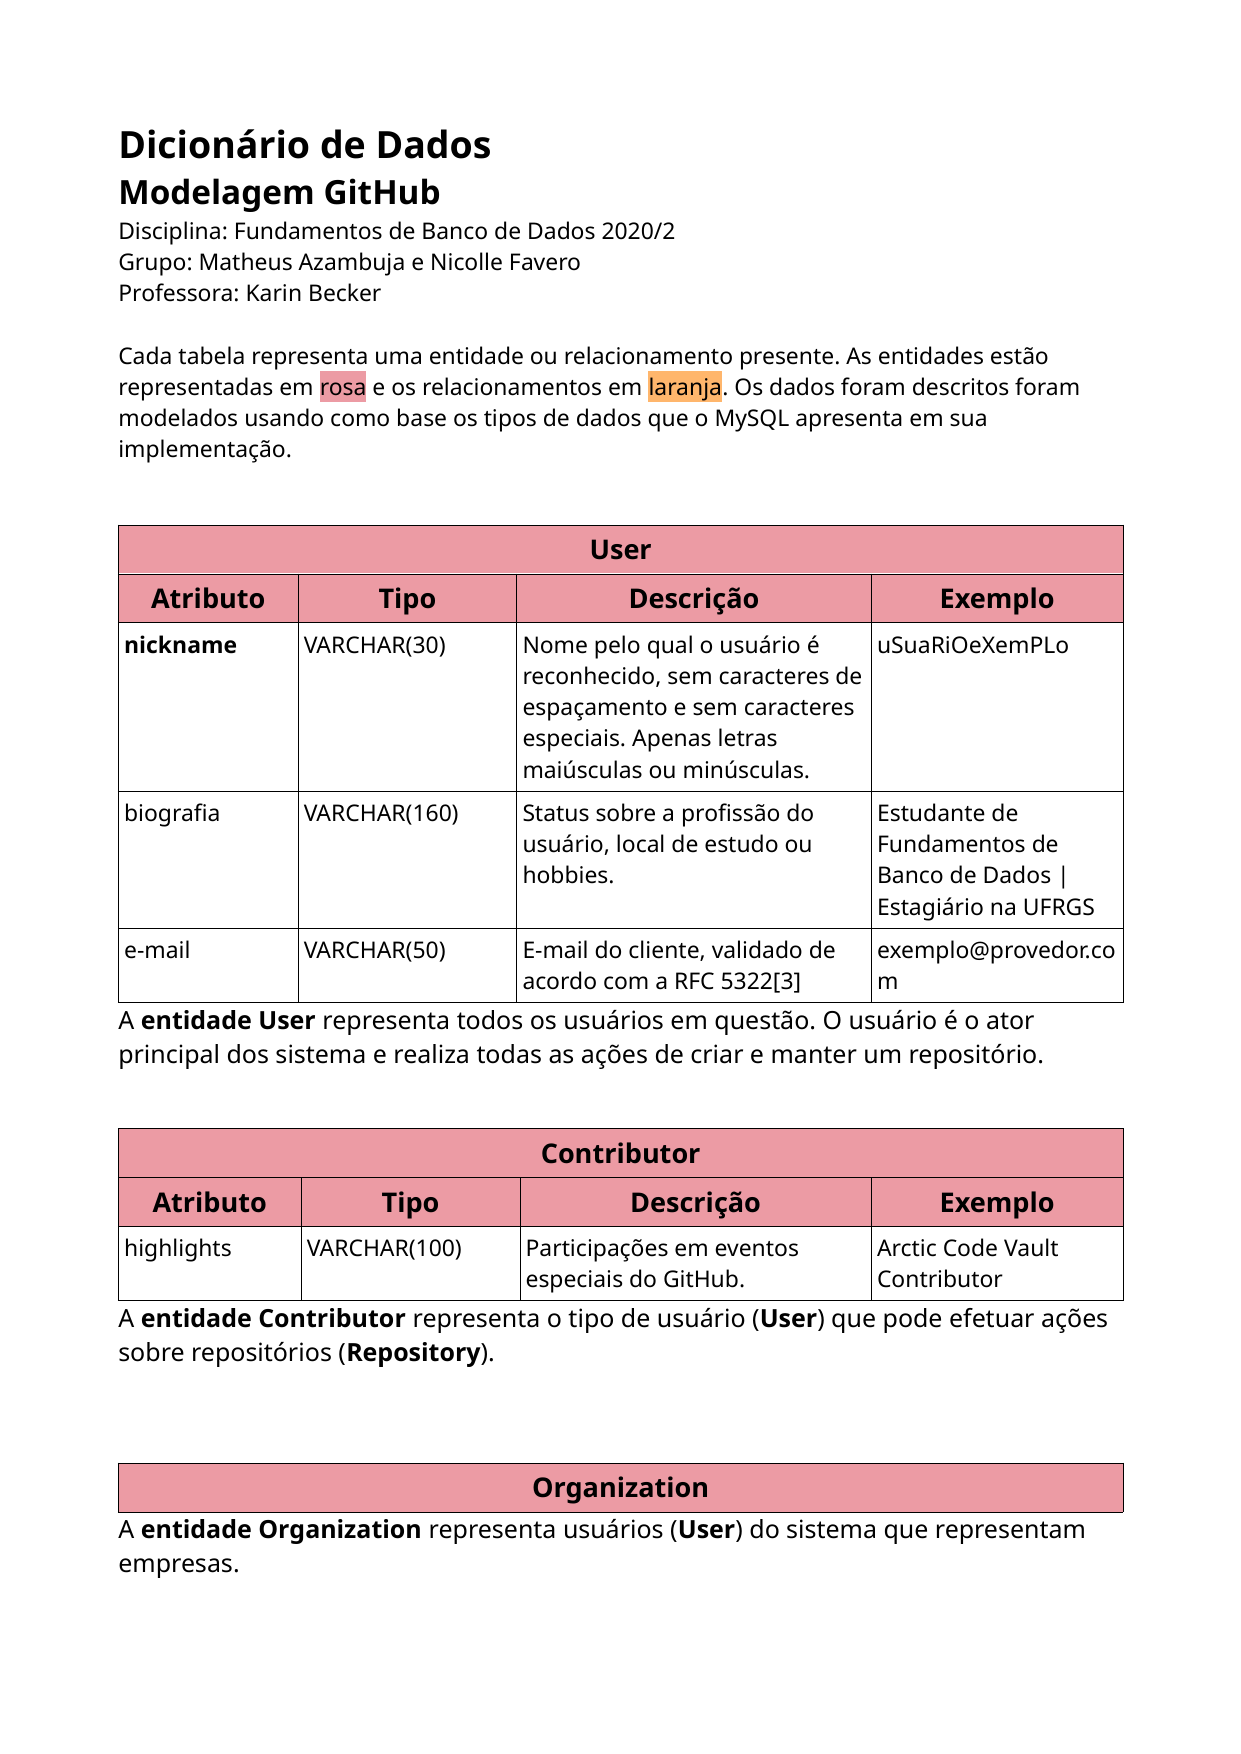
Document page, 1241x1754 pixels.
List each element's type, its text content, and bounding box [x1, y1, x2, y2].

table_cell highlights [119, 1227, 301, 1300]
table_cell Descrição [521, 1178, 871, 1226]
table_cell Tipo [302, 1178, 520, 1226]
table_cell E-mail do cliente, validado de acordo com a RFC 5322[3] [517, 929, 871, 1002]
table_cell Exemplo [872, 575, 1123, 622]
table_cell uSuaRiOeXemPLo [872, 623, 1123, 791]
table_cell VARCHAR(160) [299, 792, 516, 927]
table_cell nickname [119, 623, 298, 791]
table_cell Atributo [119, 1178, 301, 1226]
table_cell Arctic Code Vault Contributor [872, 1227, 1123, 1300]
text Modelagem GitHub [118, 169, 1122, 214]
text Professora: Karin Becker [118, 277, 1122, 308]
text Dicionário de Dados [118, 118, 1122, 169]
table_cell VARCHAR(30) [299, 623, 516, 791]
table_cell Status sobre a profissão do usuário, local de estudo ou hobbies. [517, 792, 871, 927]
table_header Organization [119, 1464, 1123, 1512]
text A entidade Contributor representa o tipo de usuário (User) que pode efetuar ações sobre repositórios (Repository). [118, 1301, 1122, 1369]
text A entidade Organization representa usuários (User) do sistema que representam empresas. [118, 1513, 1122, 1580]
table_header User [119, 526, 1123, 573]
text Grupo: Matheus Azambuja e Nicolle Favero [118, 246, 1122, 277]
table_cell Exemplo [872, 1178, 1123, 1226]
table_cell VARCHAR(50) [299, 929, 516, 1002]
table_cell Descrição [517, 575, 871, 622]
table_cell Estudante de Fundamentos de Banco de Dados | Estagiário na UFRGS [872, 792, 1123, 927]
table_cell VARCHAR(100) [302, 1227, 520, 1300]
table_cell Atributo [119, 575, 298, 622]
text Cada tabela representa uma entidade ou relacionamento presente. As entidades estão representadas em rosa e os relacionamentos em laranja. Os dados foram descritos foram modelados usando como base os tipos de dados que o MySQL apresenta em sua implementação. [118, 339, 1122, 464]
table_cell e-mail [119, 929, 298, 1002]
table_cell Participações em eventos especiais do GitHub. [521, 1227, 871, 1300]
table_cell exemplo@provedor.com [872, 929, 1123, 1002]
table_cell Nome pelo qual o usuário é reconhecido, sem caracteres de espaçamento e sem caracteres especiais. Apenas letras maiúsculas ou minúsculas. [517, 623, 871, 791]
table_cell biografia [119, 792, 298, 927]
text A entidade User representa todos os usuários em questão. O usuário é o ator principal dos sistema e realiza todas as ações de criar e manter um repositório. [118, 1003, 1122, 1071]
table_header Contributor [119, 1129, 1123, 1177]
table_cell Tipo [299, 575, 516, 622]
text Disciplina: Fundamentos de Banco de Dados 2020/2 [118, 214, 1122, 246]
